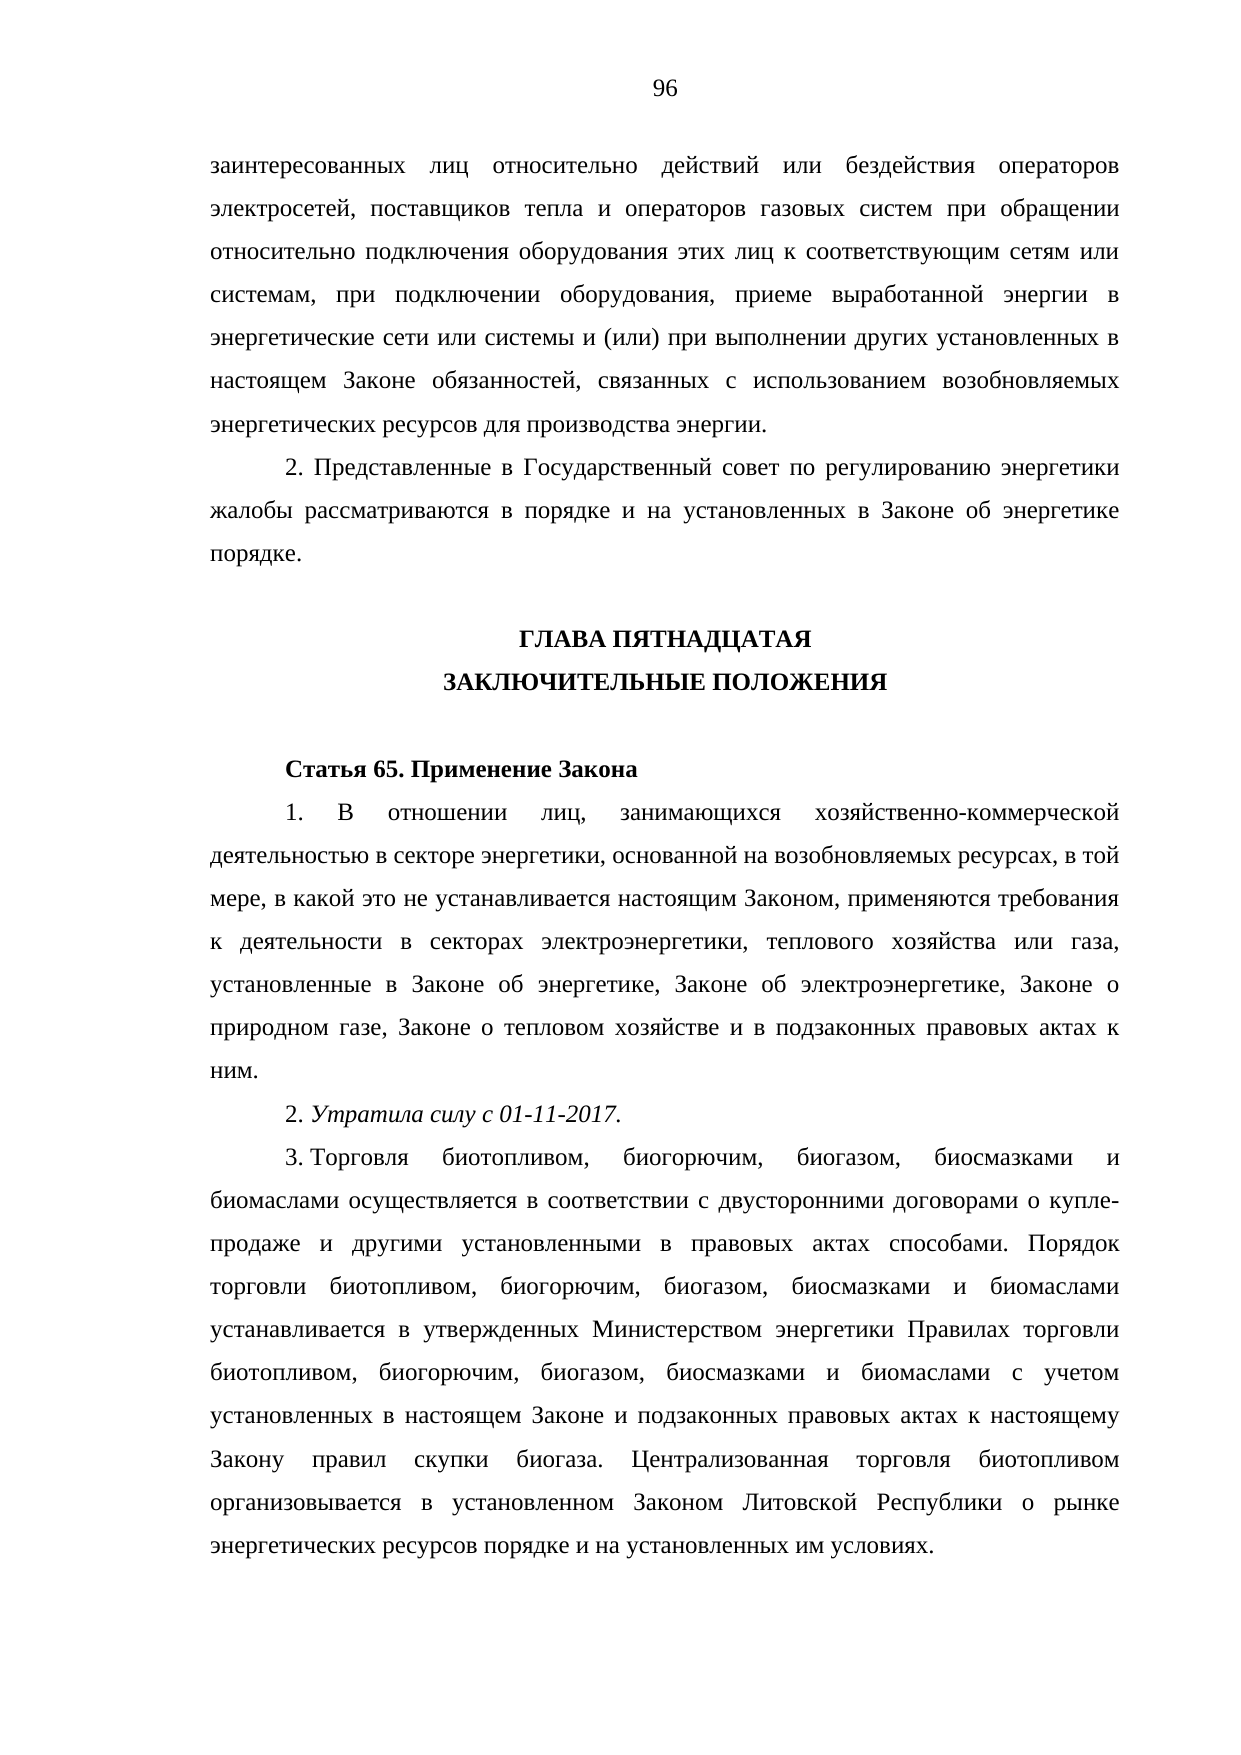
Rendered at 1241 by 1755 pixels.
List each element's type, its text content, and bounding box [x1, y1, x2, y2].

text 2. Представленные в Государственный совет по регулированию энергетики жалобы рассматриваются в порядке и на установленных в Законе об энергетике порядке. [210, 452, 1120, 567]
text 3. Торговля биотопливом, биогорючим, биогазом, биосмазками и биомаслами осуществляется в соответствии с двусторонними договорами о купле-продаже и другими установленными в правовых актах способами. Порядок торговли биотопливом, биогорючим, биогазом, биосмазками и биомаслами устанавливается в утвержденных Министерством энергетики Правилах торговли биотопливом, биогорючим, биогазом, биосмазками и биомаслами с учетом установленных в настоящем Законе и подзаконных правовых актах к настоящему Закону правил скупки биогаза. Централизованная торговля биотопливом организовывается в установленном Законом Литовской Республики о рынке энергетических ресурсов порядке и на установленных им условиях. [210, 1142, 1120, 1559]
text 1. В отношении лиц, занимающихся хозяйственно-коммерческой деятельностью в секторе энергетики, основанной на возобновляемых ресурсах, в той мере, в какой это не устанавливается настоящим Законом, применяются требования к деятельности в секторах электроэнергетики, теплового хозяйства или газа, установленные в Законе об энергетике, Законе об электроэнергетике, Законе о природном газе, Законе о тепловом хозяйстве и в подзаконных правовых актах к ним. [210, 797, 1120, 1084]
text ЗАКЛЮЧИТЕЛЬНЫЕ ПОЛОЖЕНИЯ [210, 667, 1120, 696]
text заинтересованных лиц относительно действий или бездействия операторов электросетей, поставщиков тепла и операторов газовых систем при обращении относительно подключения оборудования этих лиц к соответствующим сетям или системам, при подключении оборудования, приеме выработанной энергии в энергетические сети или системы и (или) при выполнении других установленных в настоящем Законе обязанностей, связанных с использованием возобновляемых энергетических ресурсов для производства энергии. [210, 150, 1120, 437]
text ГЛАВА ПЯТНАДЦАТАЯ [210, 624, 1120, 653]
text 2. Утратила силу с 01-11-2017. [210, 1099, 1120, 1127]
text Статья 65. Применение Закона [210, 754, 1120, 782]
